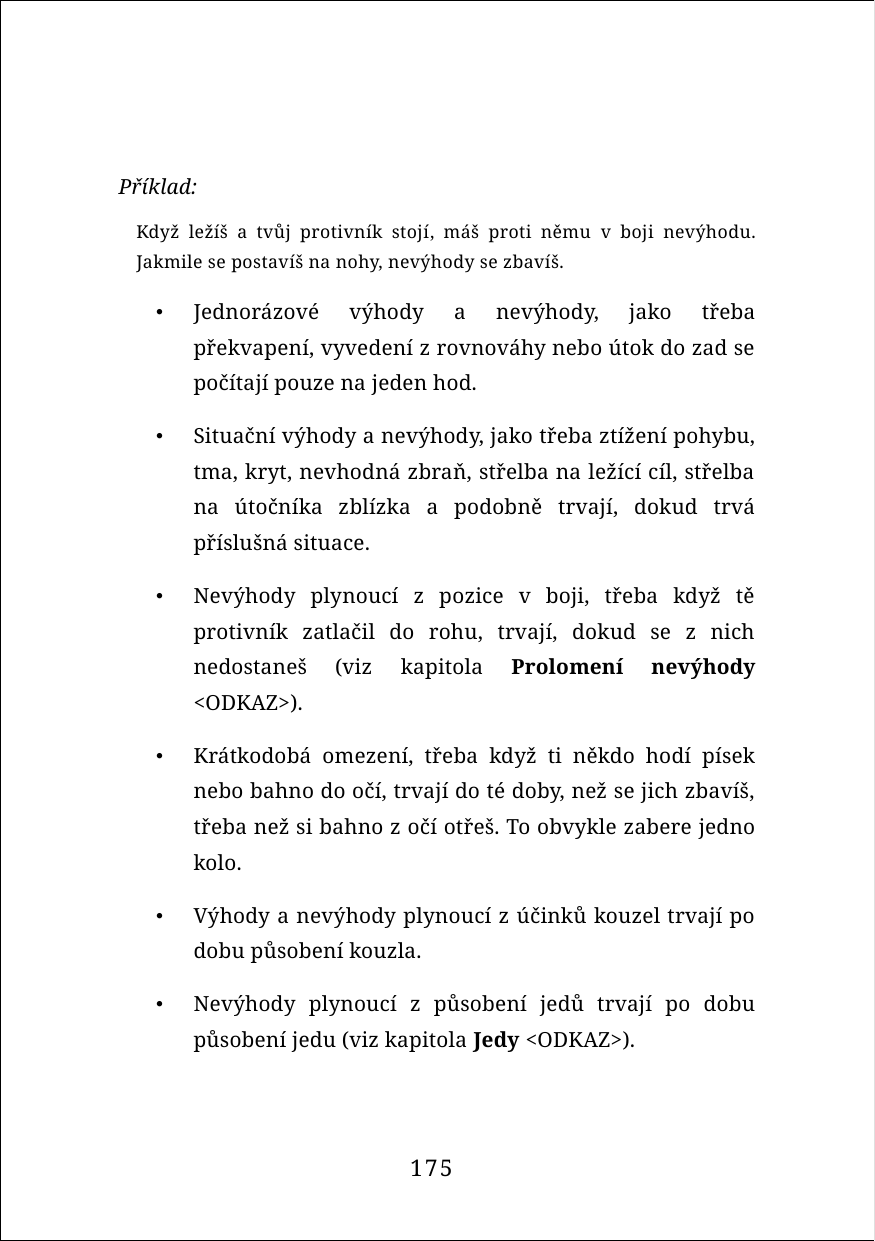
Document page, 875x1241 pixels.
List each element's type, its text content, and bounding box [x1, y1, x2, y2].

list Nevýhody plynoucí z působení jedů trvají po dobu působení jedu (viz kapitola Jedy <ODKAZ>). [156, 989, 756, 1053]
list Nevýhody plynoucí z pozice v boji, třeba když tě protivník zatlačil do rohu, trvají, dokud se z nich nedostaneš (viz kapitola Prolomení nevýhody <ODKAZ>). [156, 581, 756, 716]
list Situační výhody a nevýhody, jako třeba ztížení pohybu, tma, kryt, nevhodná zbraň, střelba na ležící cíl, střelba na útočníka zblízka a podobně trvají, dokud trvá příslušná situace. [156, 421, 756, 556]
list Krátkodobá omezení, třeba když ti někdo hodí písek nebo bahno do očí, trvají do té doby, než se jich zbavíš, třeba než si bahno z očí otřeš. To obvykle zabere jedno kolo. [156, 741, 756, 876]
text Příklad: [118, 172, 756, 200]
list Výhody a nevýhody plynoucí z účinků kouzel trvají po dobu působení kouzla. [156, 901, 756, 965]
text Když ležíš a tvůj protivník stojí, máš proti němu v boji nevýhodu. Jakmile se postavíš na nohy, nevýhody se zbavíš. [136, 219, 756, 273]
list Jednorázové výhody a nevýhody, jako třeba překvapení, vyvedení z rovnováhy nebo útok do zad se počítají pouze na jeden hod. [156, 297, 756, 397]
